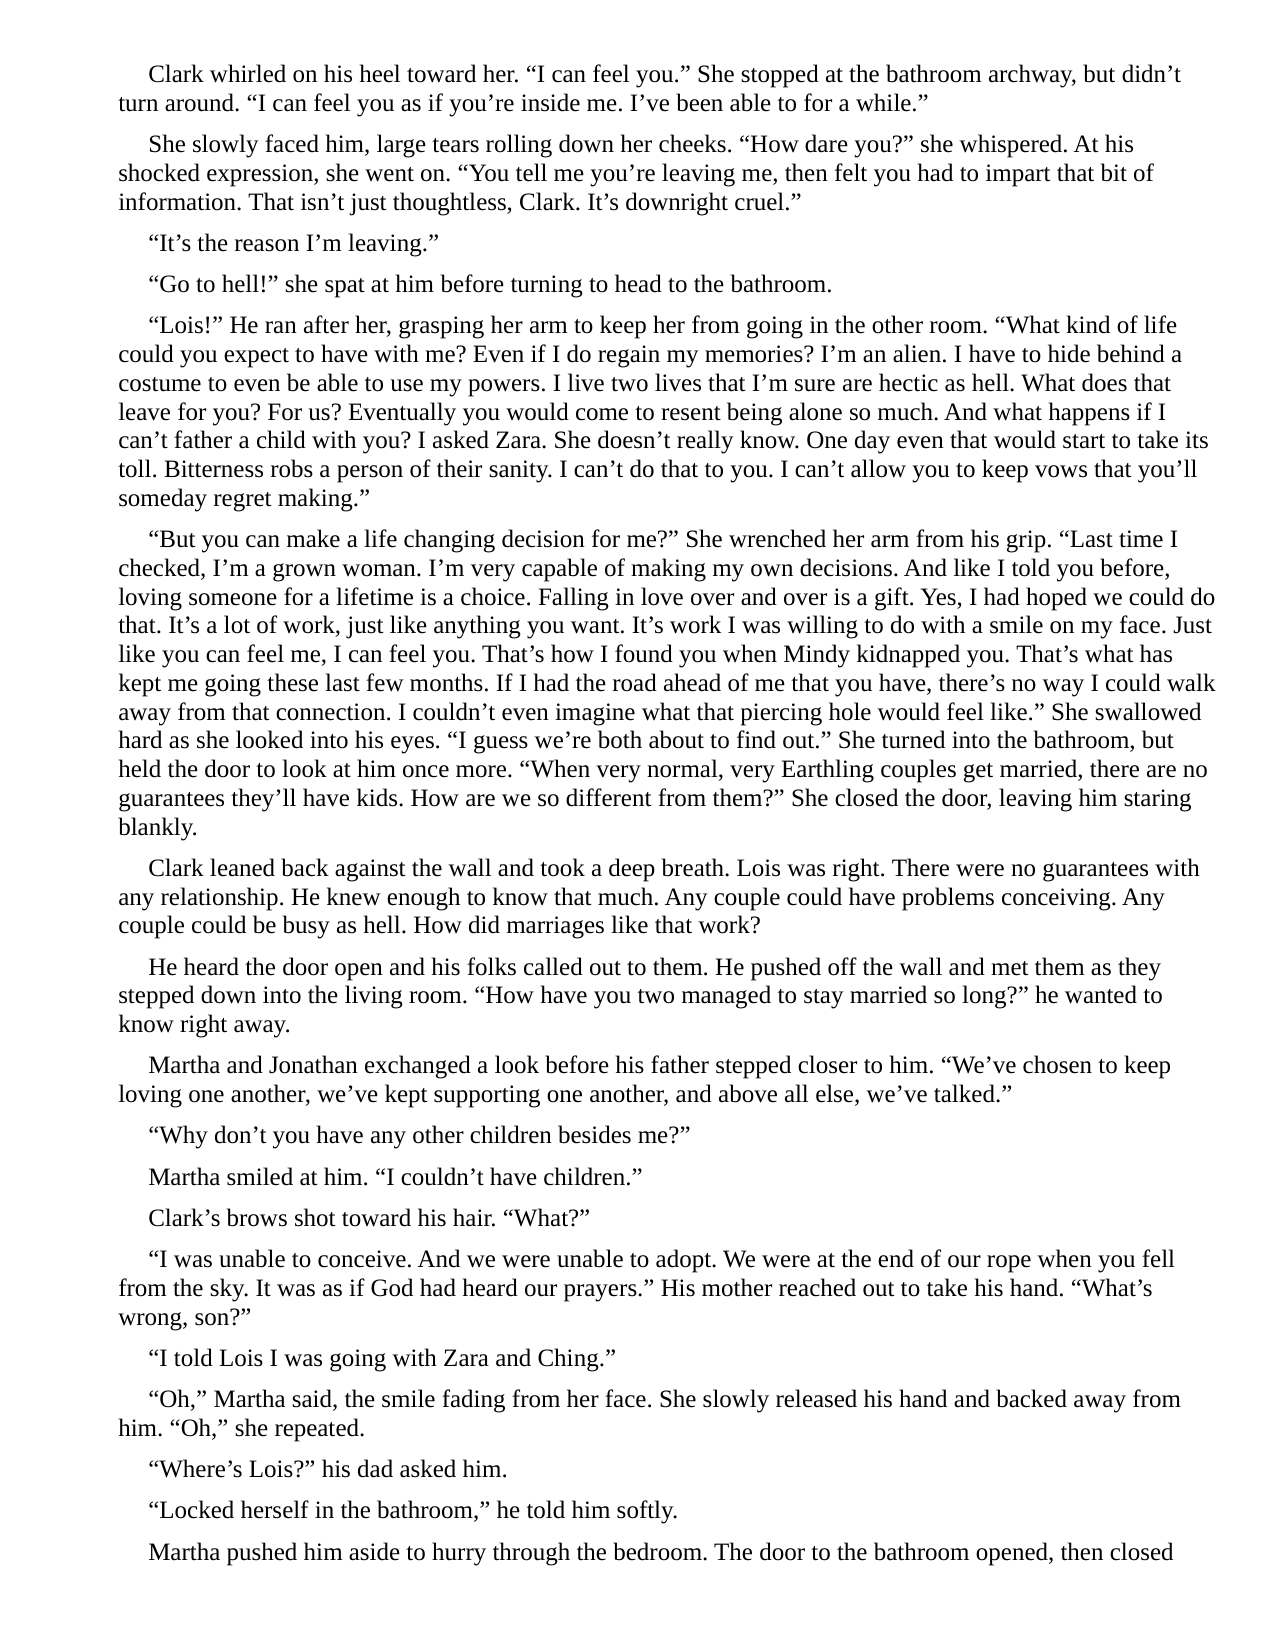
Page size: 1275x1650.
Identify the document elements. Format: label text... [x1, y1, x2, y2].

text Clark leaned back against the wall and took a deep breath. Lois was right. There were no guarantees with any relationship. He knew enough to know that much. Any couple could have problems conceiving. Any couple could be busy as hell. How did marriages like that work? [118, 853, 1216, 939]
text “It’s the reason I’m leaving.” [118, 228, 1216, 257]
text Clark’s brows shot toward his hair. “What?” [118, 1203, 1216, 1232]
text “Why don’t you have any other children besides me?” [118, 1120, 1216, 1149]
text Martha and Jonathan exchanged a look before his father stepped closer to him. “We’ve chosen to keep loving one another, we’ve kept supporting one another, and above all else, we’ve talked.” [118, 1050, 1216, 1108]
text “Oh,” Martha said, the smile fading from her face. She slowly released his hand and backed away from him. “Oh,” she repeated. [118, 1384, 1216, 1442]
text “Lois!” He ran after her, grasping her arm to keep her from going in the other room. “What kind of life could you expect to have with me? Even if I do regain my memories? I’m an alien. I have to hide behind a costume to even be able to use my powers. I live two lives that I’m sure are hectic as hell. What does that leave for you? For us? Eventually you would come to resent being alone so much. And what happens if I can’t father a child with you? I asked Zara. She doesn’t really know. One day even that would start to take its toll. Bitterness robs a person of their sanity. I can’t do that to you. I can’t allow you to keep vows that you’ll someday regret making.” [118, 310, 1216, 512]
text “Locked herself in the bathroom,” he told him softly. [118, 1495, 1216, 1524]
text “Go to hell!” she spat at him before turning to head to the bathroom. [118, 269, 1216, 298]
text Martha smiled at him. “I couldn’t have children.” [118, 1162, 1216, 1190]
text “But you can make a life changing decision for me?” She wrenched her arm from his grip. “Last time I checked, I’m a grown woman. I’m very capable of making my own decisions. And like I told you before, loving someone for a lifetime is a choice. Falling in love over and over is a gift. Yes, I had hoped we could do that. It’s a lot of work, just like anything you want. It’s work I was willing to do with a smile on my face. Just like you can feel me, I can feel you. That’s how I found you when Mindy kidnapped you. That’s what has kept me going these last few months. If I had the road ahead of me that you have, there’s no way I could walk away from that connection. I couldn’t even imagine what that piercing hole would feel like.” She swallowed hard as she looked into his eyes. “I guess we’re both about to find out.” She turned into the bathroom, but held the door to look at him once more. “When very normal, very Earthling couples get married, there are no guarantees they’ll have kids. How are we so different from them?” She closed the door, leaving him staring blankly. [118, 524, 1216, 840]
text She slowly faced him, large tears rolling down her cheeks. “How dare you?” she whispered. At his shocked expression, she went on. “You tell me you’re leaving me, then felt you had to impart that bit of information. That isn’t just thoughtless, Clark. It’s downright cruel.” [118, 129, 1216, 215]
text “Where’s Lois?” his dad asked him. [118, 1454, 1216, 1483]
text He heard the door open and his folks called out to them. He pushed off the wall and met them as they stepped down into the living room. “How have you two managed to stay married so long?” he wanted to know right away. [118, 952, 1216, 1038]
text Clark whirled on his heel toward her. “I can feel you.” She stopped at the bathroom archway, but didn’t turn around. “I can feel you as if you’re inside me. I’ve been able to for a while.” [118, 59, 1216, 117]
text Martha pushed him aside to hurry through the bedroom. The door to the bathroom opened, then closed [118, 1537, 1216, 1565]
text “I told Lois I was going with Zara and Ching.” [118, 1343, 1216, 1372]
text “I was unable to conceive. And we were unable to adopt. We were at the end of our rope when you fell from the sky. It was as if God had heard our prayers.” His mother reached out to take his hand. “What’s wrong, son?” [118, 1244, 1216, 1330]
